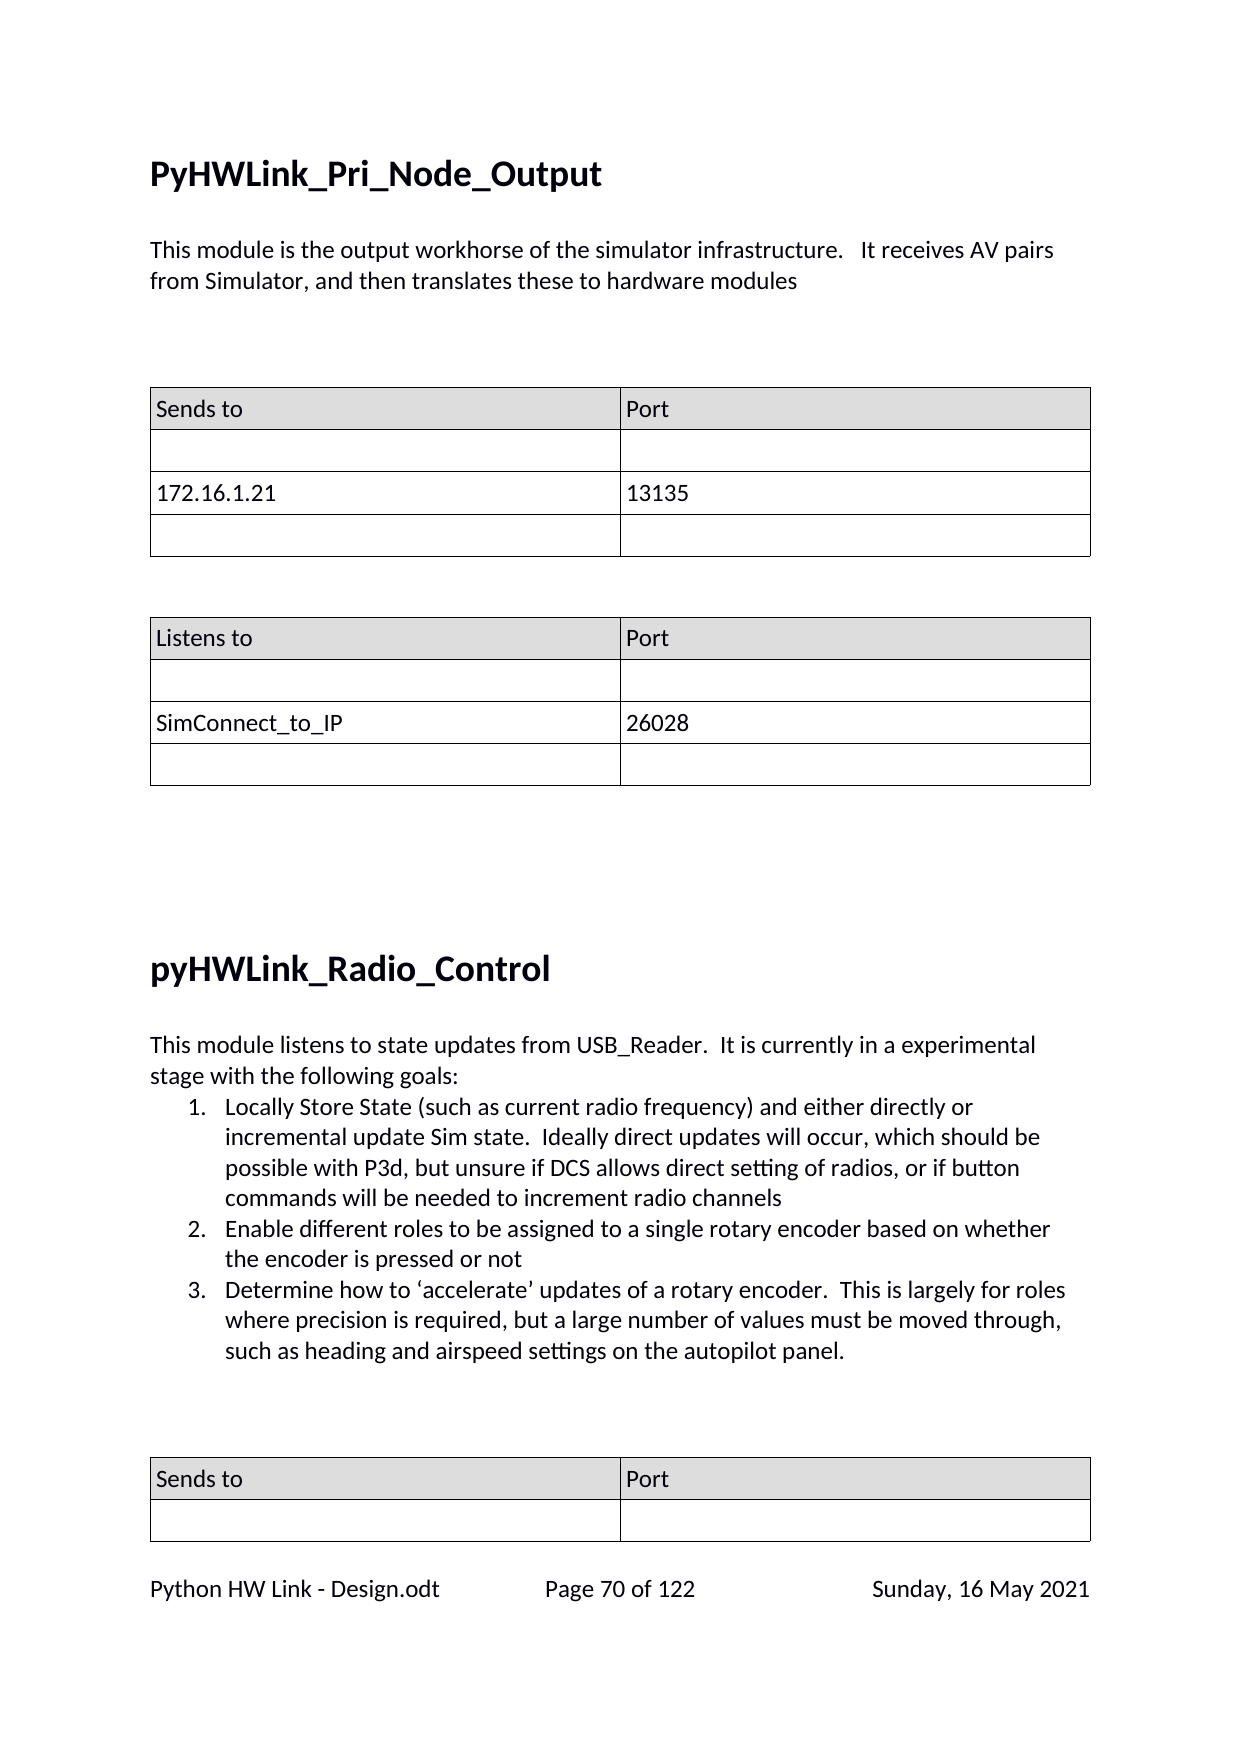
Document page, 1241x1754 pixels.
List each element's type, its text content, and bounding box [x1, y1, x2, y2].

list Determine how to ‘accelerate’ updates of a rotary encoder. This is largely for roles where precision is required, but a large number of values must be moved through, such as heading and airspeed settings on the autopilot panel. [187, 1274, 1090, 1365]
table_cell [621, 515, 1090, 556]
table_cell [151, 744, 620, 785]
list Enable different roles to be assigned to a single rotary encoder based on whether the encoder is pressed or not [187, 1213, 1090, 1274]
subtitle PyHWLink_Pri_Node_Output [150, 150, 1090, 196]
subtitle pyHWLink_Radio_Control [150, 945, 1090, 991]
table_header Port [621, 388, 1090, 429]
table_cell SimConnect_to_IP [151, 702, 620, 743]
table_cell [621, 430, 1090, 471]
table_cell [621, 1500, 1090, 1541]
list Locally Store State (such as current radio frequency) and either directly or incremental update Sim state. Ideally direct updates will occur, which should be possible with P3d, but unsure if DCS allows direct setting of radios, or if button commands will be needed to increment radio channels [187, 1091, 1090, 1213]
table_header Sends to [151, 1458, 620, 1499]
text This module listens to state updates from USB_Reader. It is currently in a experimental stage with the following goals: [150, 1029, 1090, 1091]
table_header Port [621, 1458, 1090, 1499]
table_cell [151, 430, 620, 471]
table_cell 26028 [621, 702, 1090, 743]
table_cell [151, 660, 620, 701]
table_cell 13135 [621, 472, 1090, 513]
table_header Port [621, 618, 1090, 659]
table_header Listens to [151, 618, 620, 659]
text This module is the output workhorse of the simulator infrastructure. It receives AV pairs from Simulator, and then translates these to hardware modules [150, 235, 1090, 296]
table_header Sends to [151, 388, 620, 429]
table_cell [151, 1500, 620, 1541]
table_cell [151, 515, 620, 556]
table_cell [621, 744, 1090, 785]
table_cell [621, 660, 1090, 701]
table_cell 172.16.1.21 [151, 472, 620, 513]
